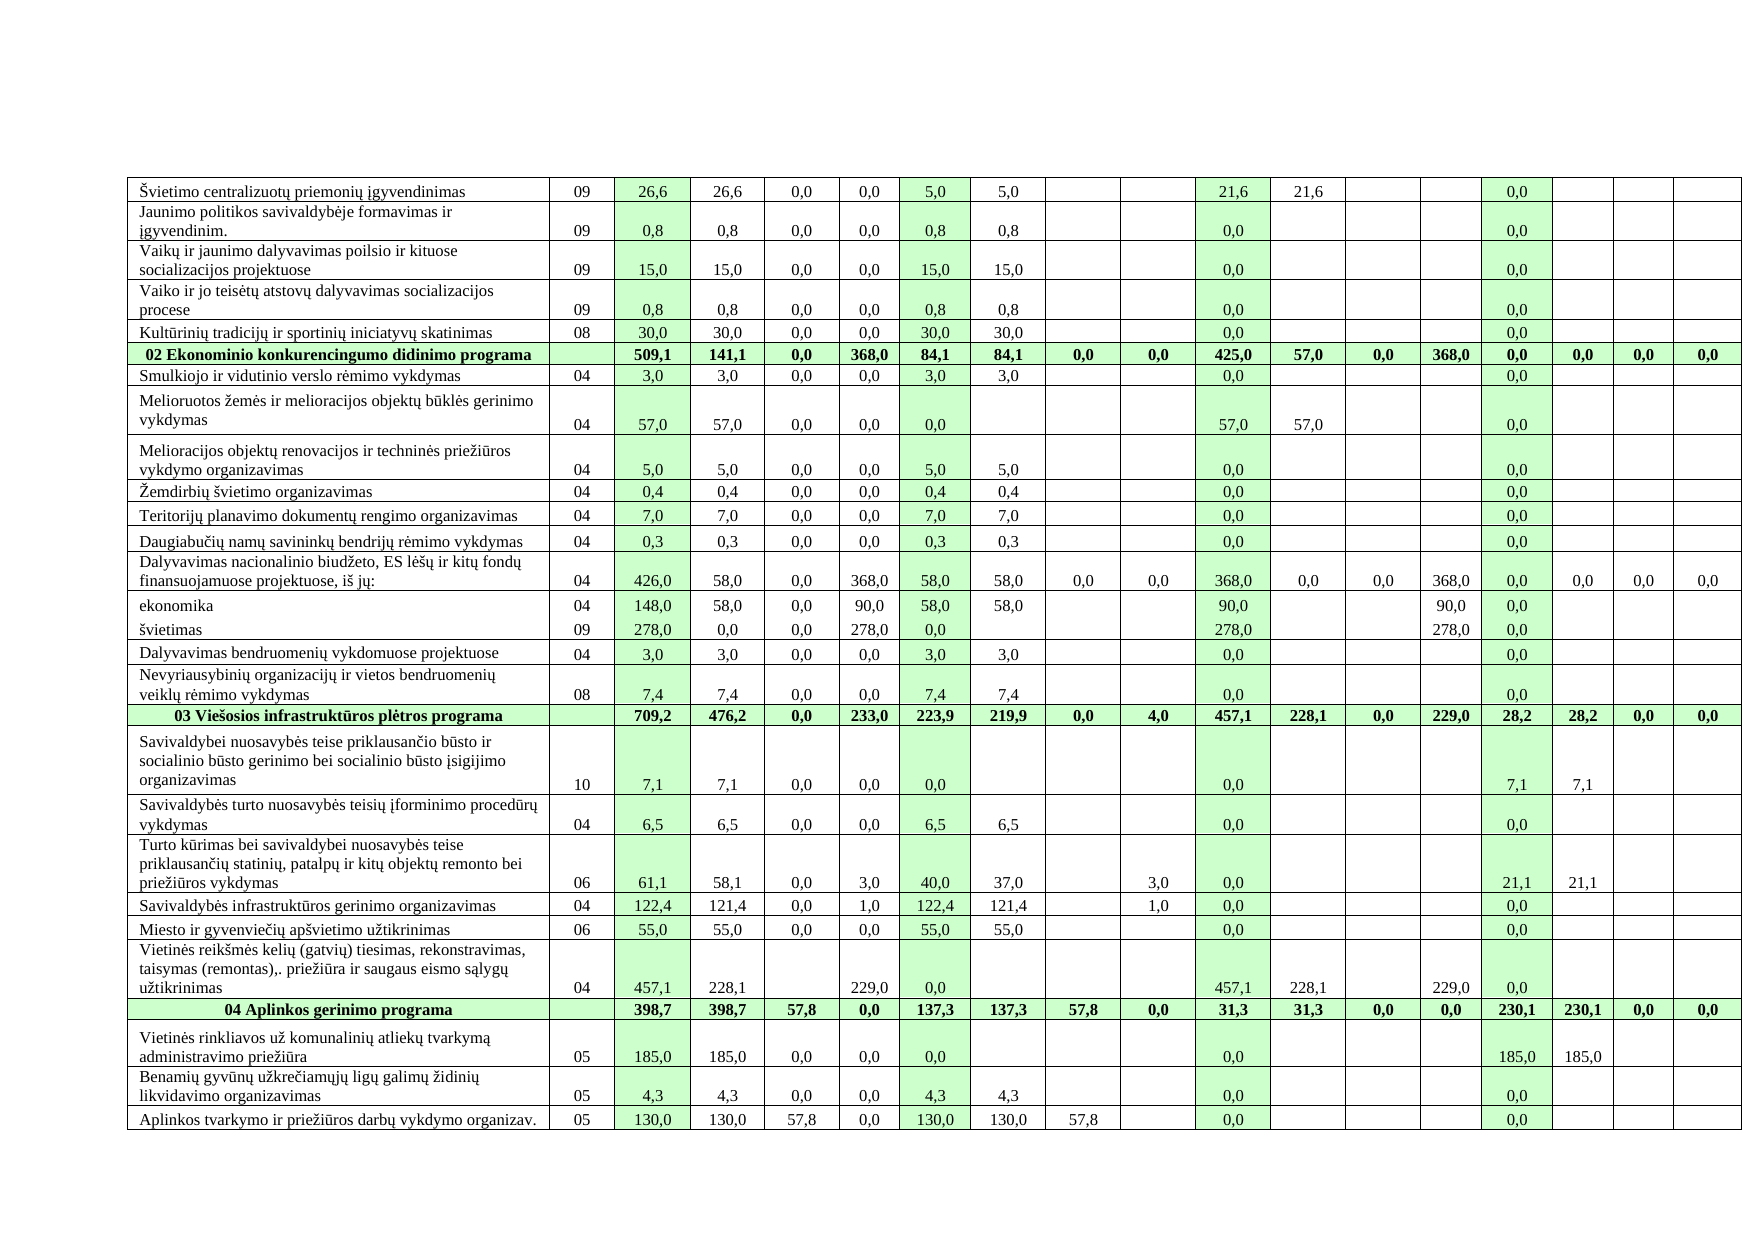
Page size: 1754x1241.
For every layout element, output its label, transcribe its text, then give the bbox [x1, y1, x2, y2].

table_cell 30,0 [900, 320, 970, 342]
table_cell [1271, 502, 1345, 524]
table_cell [1046, 1020, 1120, 1066]
table_cell 10 [550, 726, 614, 794]
table_cell [1421, 835, 1481, 892]
table_cell [1674, 178, 1741, 201]
table_cell [1046, 1067, 1120, 1105]
table_cell 55,0 [615, 916, 690, 939]
table_cell 0,4 [615, 480, 690, 501]
table_cell [1046, 665, 1120, 703]
table_cell 7,4 [615, 665, 690, 703]
table_cell 06 [550, 835, 614, 892]
table_cell [1553, 615, 1613, 639]
table_cell [1121, 320, 1195, 342]
table_cell [1421, 726, 1481, 794]
table_cell 278,0 [615, 615, 690, 639]
table_cell 0,0 [1196, 502, 1270, 524]
table_cell 0,0 [765, 795, 839, 833]
table_cell 4,0 [1121, 705, 1195, 725]
table_cell 0,0 [1482, 893, 1552, 915]
table_cell 148,0 [615, 591, 690, 615]
table_cell [1346, 435, 1420, 479]
table_cell 04 [550, 795, 614, 833]
table_cell 0,0 [1196, 241, 1270, 279]
table_cell [1121, 665, 1195, 703]
table_cell Teritorijų planavimo dokumentų rengimo organizavimas [128, 502, 549, 524]
table_cell 0,8 [971, 202, 1045, 240]
table_cell [1614, 480, 1673, 501]
table_cell [1346, 1106, 1420, 1129]
table_cell 0,0 [1674, 343, 1741, 364]
table_cell 90,0 [840, 591, 899, 615]
table_cell 55,0 [900, 916, 970, 939]
table_cell [1046, 480, 1120, 501]
table_cell 4,3 [615, 1067, 690, 1105]
table_cell [1421, 365, 1481, 385]
table_cell [1271, 916, 1345, 939]
table_cell 121,4 [971, 893, 1045, 915]
table_cell 04 [550, 526, 614, 551]
table_cell švietimas [128, 615, 549, 639]
table_cell 3,0 [615, 365, 690, 385]
table_cell 0,0 [900, 386, 970, 434]
table_cell [1346, 1067, 1420, 1105]
table_cell [1674, 615, 1741, 639]
table_cell Dalyvavimas bendruomenių vykdomuose projektuose [128, 640, 549, 664]
table_cell [1421, 640, 1481, 664]
table_cell 130,0 [900, 1106, 970, 1129]
table_cell 0,0 [1482, 1106, 1552, 1129]
table_cell 0,0 [840, 280, 899, 319]
table_cell [1271, 665, 1345, 703]
table_cell 0,0 [900, 615, 970, 639]
table_cell 5,0 [900, 435, 970, 479]
table_cell [1121, 726, 1195, 794]
table_cell [1121, 178, 1195, 201]
table_cell [1674, 893, 1741, 915]
table_cell [1346, 893, 1420, 915]
table_cell [1046, 726, 1120, 794]
table_cell 37,0 [971, 835, 1045, 892]
table_cell 7,0 [615, 502, 690, 524]
table_cell 30,0 [615, 320, 690, 342]
table_cell [1121, 502, 1195, 524]
table_cell 26,6 [691, 178, 764, 201]
table_cell 0,0 [1482, 320, 1552, 342]
table_cell 58,0 [971, 552, 1045, 590]
table_cell 04 [550, 940, 614, 997]
table_cell [1271, 726, 1345, 794]
table_cell 230,1 [1553, 999, 1613, 1019]
table_cell [1046, 916, 1120, 939]
table_cell [1553, 386, 1613, 434]
table_cell 31,3 [1271, 999, 1345, 1019]
table_cell [1121, 940, 1195, 997]
table_cell 219,9 [971, 705, 1045, 725]
table_cell 7,1 [1553, 726, 1613, 794]
table_cell 57,0 [1271, 386, 1345, 434]
table_cell 0,0 [840, 178, 899, 201]
table_cell [1346, 916, 1420, 939]
table_cell 6,5 [615, 795, 690, 833]
table_cell [1553, 795, 1613, 833]
table_cell [1421, 502, 1481, 524]
table_cell [1421, 178, 1481, 201]
table_cell 0,0 [1196, 320, 1270, 342]
table_cell 58,1 [691, 835, 764, 892]
table_cell 0,0 [840, 640, 899, 664]
table_cell 0,0 [1614, 552, 1673, 590]
table_cell 0,0 [840, 480, 899, 501]
table_cell 3,0 [1121, 835, 1195, 892]
table_cell [1271, 1106, 1345, 1129]
table_cell 0,0 [1482, 280, 1552, 319]
table_cell 0,0 [840, 999, 899, 1019]
table_cell [1271, 640, 1345, 664]
table_cell 228,1 [1271, 705, 1345, 725]
table_cell [1271, 202, 1345, 240]
table_cell [1046, 640, 1120, 664]
table_cell [1614, 835, 1673, 892]
table_cell [1046, 893, 1120, 915]
table_cell [1674, 665, 1741, 703]
table_cell 0,0 [765, 1020, 839, 1066]
table_cell [1421, 1106, 1481, 1129]
table_cell [1121, 202, 1195, 240]
table_cell [550, 343, 614, 364]
table_cell Benamių gyvūnų užkrečiamųjų ligų galimų židinių likvidavimo organizavimas [128, 1067, 549, 1105]
table_cell [1271, 835, 1345, 892]
table_cell 05 [550, 1106, 614, 1129]
table_cell 57,8 [1046, 999, 1120, 1019]
table_cell Savivaldybės turto nuosavybės teisių įforminimo procedūrų vykdymas [128, 795, 549, 833]
table_cell 137,3 [900, 999, 970, 1019]
table_cell Vietinės reikšmės kelių (gatvių) tiesimas, rekonstravimas, taisymas (remontas),. priežiūra ir saugaus eismo sąlygų užtikrinimas [128, 940, 549, 997]
table_cell 130,0 [971, 1106, 1045, 1129]
table_cell 0,0 [765, 320, 839, 342]
table_cell [1674, 241, 1741, 279]
table_cell [550, 999, 614, 1019]
table_cell 7,1 [1482, 726, 1552, 794]
table_cell 0,0 [1614, 999, 1673, 1019]
table_cell 0,0 [900, 726, 970, 794]
table_cell 15,0 [900, 241, 970, 279]
table_cell 0,0 [840, 726, 899, 794]
table_cell 278,0 [1421, 615, 1481, 639]
table_cell 0,0 [1482, 202, 1552, 240]
table_cell Kultūrinių tradicijų ir sportinių iniciatyvų skatinimas [128, 320, 549, 342]
table_cell 5,0 [691, 435, 764, 479]
table_cell [1046, 526, 1120, 551]
table_cell 0,3 [900, 526, 970, 551]
table_cell 0,8 [900, 280, 970, 319]
table_cell [1421, 386, 1481, 434]
table_cell 278,0 [1196, 615, 1270, 639]
table_cell 0,0 [840, 502, 899, 524]
table_cell 04 [550, 435, 614, 479]
table_cell 57,8 [765, 1106, 839, 1129]
table_cell 0,0 [1196, 480, 1270, 501]
table_cell [1121, 1067, 1195, 1105]
table_cell 0,0 [840, 241, 899, 279]
table_cell 0,0 [1482, 365, 1552, 385]
table_cell 0,0 [1482, 343, 1552, 364]
table_cell 08 [550, 320, 614, 342]
table_cell [1674, 502, 1741, 524]
table_cell [1553, 280, 1613, 319]
table_cell [1121, 916, 1195, 939]
table_cell 141,1 [691, 343, 764, 364]
table_cell 0,0 [765, 178, 839, 201]
table_cell 0,0 [1482, 526, 1552, 551]
table_cell 0,0 [765, 893, 839, 915]
table_cell [1346, 241, 1420, 279]
table_cell 04 [550, 502, 614, 524]
table_cell 05 [550, 1020, 614, 1066]
table_cell [1346, 835, 1420, 892]
table_cell [1046, 835, 1120, 892]
table_cell Švietimo centralizuotų priemonių įgyvendinimas [128, 178, 549, 201]
table_cell 90,0 [1196, 591, 1270, 615]
table_cell 457,1 [1196, 940, 1270, 997]
table_cell [1553, 435, 1613, 479]
table_cell 368,0 [1421, 552, 1481, 590]
table_cell [1346, 1020, 1420, 1066]
table_cell [1346, 365, 1420, 385]
table_cell 55,0 [971, 916, 1045, 939]
table_cell 5,0 [900, 178, 970, 201]
table_cell 3,0 [691, 640, 764, 664]
table_cell 0,0 [1482, 665, 1552, 703]
table_cell [1346, 665, 1420, 703]
table_cell [1674, 435, 1741, 479]
table_cell 57,0 [1271, 343, 1345, 364]
table_cell 09 [550, 202, 614, 240]
table_cell [1674, 940, 1741, 997]
table_cell 7,1 [691, 726, 764, 794]
table_cell [1553, 940, 1613, 997]
table_cell [1614, 1067, 1673, 1105]
table_cell 0,0 [1674, 705, 1741, 725]
table_cell [1674, 795, 1741, 833]
table_cell [1614, 615, 1673, 639]
table_cell [1421, 280, 1481, 319]
table_cell 0,0 [1196, 1067, 1270, 1105]
table_cell 0,8 [691, 202, 764, 240]
table_cell [1674, 202, 1741, 240]
table_cell 57,0 [615, 386, 690, 434]
table_cell [971, 386, 1045, 434]
table_cell 4,3 [971, 1067, 1045, 1105]
table_cell 0,0 [765, 241, 839, 279]
table_cell [1674, 835, 1741, 892]
table_cell 04 [550, 386, 614, 434]
table_cell 55,0 [691, 916, 764, 939]
table_cell 21,1 [1553, 835, 1613, 892]
table_cell 0,0 [1196, 916, 1270, 939]
table_cell [1614, 916, 1673, 939]
table_cell 04 [550, 365, 614, 385]
table_cell 0,0 [1553, 552, 1613, 590]
table_cell 0,0 [1346, 552, 1420, 590]
table_cell 3,0 [900, 640, 970, 664]
table_cell 0,0 [840, 202, 899, 240]
table_cell 0,0 [1482, 435, 1552, 479]
table_cell [1614, 526, 1673, 551]
table_cell [1346, 280, 1420, 319]
table_cell 233,0 [840, 705, 899, 725]
table_cell 0,3 [691, 526, 764, 551]
table_cell 0,0 [1196, 365, 1270, 385]
table_cell [1346, 320, 1420, 342]
table_cell 0,0 [691, 615, 764, 639]
table_cell 28,2 [1553, 705, 1613, 725]
table_cell 58,0 [691, 552, 764, 590]
table_cell [1346, 526, 1420, 551]
table_cell 0,0 [840, 1020, 899, 1066]
table_cell 0,0 [765, 435, 839, 479]
table_cell 0,0 [765, 526, 839, 551]
table_cell [1674, 365, 1741, 385]
table_cell 229,0 [840, 940, 899, 997]
table_cell 09 [550, 615, 614, 639]
table_cell 0,0 [840, 435, 899, 479]
table_cell 31,3 [1196, 999, 1270, 1019]
table_cell Dalyvavimas nacionalinio biudžeto, ES lėšų ir kitų fondų finansuojamuose projektuose, iš jų: [128, 552, 549, 590]
table_cell [971, 1020, 1045, 1066]
table_cell 40,0 [900, 835, 970, 892]
table_cell [1553, 1106, 1613, 1129]
table_cell Miesto ir gyvenviečių apšvietimo užtikrinimas [128, 916, 549, 939]
table_cell 21,6 [1271, 178, 1345, 201]
table_cell 0,0 [1482, 795, 1552, 833]
table_cell 0,0 [765, 552, 839, 590]
table_cell 0,0 [1674, 999, 1741, 1019]
table_cell 04 [550, 640, 614, 664]
table_cell 09 [550, 241, 614, 279]
table_cell 4,3 [691, 1067, 764, 1105]
table_cell [1046, 241, 1120, 279]
table_cell 0,0 [765, 386, 839, 434]
table_cell 0,0 [1346, 705, 1420, 725]
table_cell [1046, 795, 1120, 833]
table_cell [1121, 591, 1195, 615]
table_cell 84,1 [971, 343, 1045, 364]
table_cell 5,0 [615, 435, 690, 479]
table_cell [1271, 320, 1345, 342]
table_cell 0,8 [615, 280, 690, 319]
table_cell [1046, 940, 1120, 997]
table_cell 0,0 [1482, 591, 1552, 615]
table_cell [1121, 280, 1195, 319]
table_cell 0,0 [1196, 435, 1270, 479]
table_cell Vaiko ir jo teisėtų atstovų dalyvavimas socializacijos procese [128, 280, 549, 319]
table_cell Smulkiojo ir vidutinio verslo rėmimo vykdymas [128, 365, 549, 385]
table_cell 228,1 [1271, 940, 1345, 997]
table_cell 5,0 [971, 435, 1045, 479]
table_cell [1553, 526, 1613, 551]
table_cell 0,0 [1482, 640, 1552, 664]
table_cell [1271, 241, 1345, 279]
table_cell 0,0 [900, 1020, 970, 1066]
table_cell 58,0 [971, 591, 1045, 615]
table_cell 0,0 [1482, 1067, 1552, 1105]
table_cell 0,0 [840, 795, 899, 833]
table_cell [1421, 916, 1481, 939]
table_cell 15,0 [615, 241, 690, 279]
table_cell 398,7 [615, 999, 690, 1019]
table_cell 26,6 [615, 178, 690, 201]
table_cell [1346, 502, 1420, 524]
table_cell [1553, 640, 1613, 664]
table_cell 137,3 [971, 999, 1045, 1019]
table_cell 1,0 [840, 893, 899, 915]
table_cell [1614, 241, 1673, 279]
table_cell 0,0 [1121, 552, 1195, 590]
table_cell 0,0 [840, 665, 899, 703]
table_cell [1614, 795, 1673, 833]
table_cell [1046, 178, 1120, 201]
table_cell 0,8 [691, 280, 764, 319]
table_cell 90,0 [1421, 591, 1481, 615]
table_cell [1614, 365, 1673, 385]
table_cell 121,4 [691, 893, 764, 915]
table_cell [1346, 591, 1420, 615]
table_cell 368,0 [1196, 552, 1270, 590]
table_cell 0,0 [765, 365, 839, 385]
table_cell [1553, 202, 1613, 240]
table_cell 425,0 [1196, 343, 1270, 364]
table_cell 398,7 [691, 999, 764, 1019]
table_cell [1614, 178, 1673, 201]
table_cell 0,0 [765, 480, 839, 501]
table_cell 0,0 [765, 705, 839, 725]
table_cell 04 [550, 552, 614, 590]
table_cell [1421, 435, 1481, 479]
table_cell 0,0 [840, 386, 899, 434]
table_cell [971, 940, 1045, 997]
table_cell 185,0 [691, 1020, 764, 1066]
table_cell [1121, 1106, 1195, 1129]
table_cell [1271, 1020, 1345, 1066]
table_cell 7,1 [615, 726, 690, 794]
table_cell 223,9 [900, 705, 970, 725]
table_cell 15,0 [691, 241, 764, 279]
table_cell 58,0 [691, 591, 764, 615]
table_cell 0,0 [1196, 726, 1270, 794]
table_cell [550, 705, 614, 725]
table_cell [1674, 640, 1741, 664]
table_cell 57,8 [1046, 1106, 1120, 1129]
table_cell 7,0 [691, 502, 764, 524]
table_cell 368,0 [840, 552, 899, 590]
table_cell [1421, 526, 1481, 551]
table_cell 122,4 [615, 893, 690, 915]
table_cell [1346, 640, 1420, 664]
table_cell 185,0 [615, 1020, 690, 1066]
table_cell 0,0 [1196, 280, 1270, 319]
table_cell 0,0 [765, 726, 839, 794]
table_cell Jaunimo politikos savivaldybėje formavimas ir įgyvendinim. [128, 202, 549, 240]
table_cell 04 Aplinkos gerinimo programa [128, 999, 549, 1019]
table_cell [1614, 893, 1673, 915]
table_cell 58,0 [900, 591, 970, 615]
table_cell [1614, 435, 1673, 479]
table_cell 0,0 [765, 502, 839, 524]
table_cell [1046, 502, 1120, 524]
table_cell 57,0 [1196, 386, 1270, 434]
table_cell 0,0 [765, 615, 839, 639]
table_cell 229,0 [1421, 705, 1481, 725]
table_cell 476,2 [691, 705, 764, 725]
table_cell 0,0 [765, 591, 839, 615]
table_cell 0,0 [1196, 1106, 1270, 1129]
table_cell 1,0 [1121, 893, 1195, 915]
table_cell 0,0 [1196, 640, 1270, 664]
table_cell 3,0 [900, 365, 970, 385]
table_cell 278,0 [840, 615, 899, 639]
table_cell 4,3 [900, 1067, 970, 1105]
table_cell 185,0 [1553, 1020, 1613, 1066]
table_cell [1121, 526, 1195, 551]
table_cell 0,0 [1346, 999, 1420, 1019]
table_cell 0,0 [765, 640, 839, 664]
table_cell [1121, 640, 1195, 664]
table_cell 09 [550, 280, 614, 319]
table_cell 122,4 [900, 893, 970, 915]
table_cell [1674, 480, 1741, 501]
table_cell Vaikų ir jaunimo dalyvavimas poilsio ir kituose socializacijos projektuose [128, 241, 549, 279]
table_cell 0,0 [1614, 343, 1673, 364]
table_cell 58,0 [900, 552, 970, 590]
table_cell [1121, 615, 1195, 639]
table_cell [1046, 386, 1120, 434]
table_cell Žemdirbių švietimo organizavimas [128, 480, 549, 501]
table_cell 06 [550, 916, 614, 939]
table_cell Vietinės rinkliavos už komunalinių atliekų tvarkymą administravimo priežiūra [128, 1020, 549, 1066]
table_cell 0,3 [615, 526, 690, 551]
table_cell [1674, 1106, 1741, 1129]
table_cell [1046, 202, 1120, 240]
table_cell 0,3 [971, 526, 1045, 551]
table_cell [1121, 435, 1195, 479]
table_cell 0,4 [900, 480, 970, 501]
table_cell [1121, 241, 1195, 279]
table_cell [1271, 795, 1345, 833]
table_cell [1553, 591, 1613, 615]
table_cell 0,0 [1482, 552, 1552, 590]
table_cell 0,0 [1346, 343, 1420, 364]
table_cell [1121, 386, 1195, 434]
table_cell 5,0 [971, 178, 1045, 201]
table_cell [1271, 1067, 1345, 1105]
table_cell 7,0 [900, 502, 970, 524]
table_cell [1553, 365, 1613, 385]
table_cell 130,0 [691, 1106, 764, 1129]
table_cell 30,0 [971, 320, 1045, 342]
table_cell 0,0 [1614, 705, 1673, 725]
table_cell [1614, 502, 1673, 524]
table_cell ekonomika [128, 591, 549, 615]
table_cell 0,0 [765, 202, 839, 240]
table_cell 0,0 [765, 343, 839, 364]
table_cell Nevyriausybinių organizacijų ir vietos bendruomenių veiklų rėmimo vykdymas [128, 665, 549, 703]
table_cell [1553, 502, 1613, 524]
table_cell [1614, 1106, 1673, 1129]
table_cell 0,0 [840, 526, 899, 551]
table_cell 0,0 [840, 1067, 899, 1105]
table_cell [1346, 615, 1420, 639]
table_cell 0,0 [1482, 241, 1552, 279]
table_cell [1346, 940, 1420, 997]
table_cell [1674, 916, 1741, 939]
table_cell 229,0 [1421, 940, 1481, 997]
table_cell 0,0 [1482, 940, 1552, 997]
table_cell [1421, 480, 1481, 501]
table_cell 0,0 [1046, 552, 1120, 590]
table_cell 3,0 [840, 835, 899, 892]
table_cell Daugiabučių namų savininkų bendrijų rėmimo vykdymas [128, 526, 549, 551]
table_cell [1614, 640, 1673, 664]
table_cell 0,0 [1196, 835, 1270, 892]
table_cell [1121, 365, 1195, 385]
table_cell [1421, 1067, 1481, 1105]
table_cell 7,4 [900, 665, 970, 703]
table_cell [1421, 1020, 1481, 1066]
table_cell [1046, 435, 1120, 479]
table_cell 6,5 [971, 795, 1045, 833]
table_cell [1046, 320, 1120, 342]
table_cell [1553, 893, 1613, 915]
table_cell 15,0 [971, 241, 1045, 279]
table_cell [1553, 916, 1613, 939]
table_cell [1271, 893, 1345, 915]
table_cell 3,0 [971, 640, 1045, 664]
table_cell 0,0 [1196, 893, 1270, 915]
table_cell 04 [550, 893, 614, 915]
table_cell 0,0 [1482, 502, 1552, 524]
table_cell Turto kūrimas bei savivaldybei nuosavybės teise priklausančių statinių, patalpų ir kitų objektų remonto bei priežiūros vykdymas [128, 835, 549, 892]
table_cell 0,0 [1482, 615, 1552, 639]
table_cell 0,0 [765, 665, 839, 703]
table_cell 0,0 [765, 916, 839, 939]
table_cell 185,0 [1482, 1020, 1552, 1066]
table_cell [1046, 591, 1120, 615]
table_cell [1614, 726, 1673, 794]
table_cell 228,1 [691, 940, 764, 997]
table_cell [1674, 1020, 1741, 1066]
table_cell [1553, 1067, 1613, 1105]
table_cell [1553, 480, 1613, 501]
table_cell [1553, 320, 1613, 342]
table_cell 457,1 [1196, 705, 1270, 725]
table_cell 0,4 [691, 480, 764, 501]
table_cell 0,8 [971, 280, 1045, 319]
table_cell 21,6 [1196, 178, 1270, 201]
table_cell Savivaldybei nuosavybės teise priklausančio būsto ir socialinio būsto gerinimo bei socialinio būsto įsigijimo organizavimas [128, 726, 549, 794]
table_cell 0,8 [900, 202, 970, 240]
table_cell [1271, 365, 1345, 385]
table_cell 426,0 [615, 552, 690, 590]
table_cell [1346, 726, 1420, 794]
table_cell 0,0 [1121, 343, 1195, 364]
table_cell 0,0 [1046, 343, 1120, 364]
table_cell 30,0 [691, 320, 764, 342]
table_cell [1614, 320, 1673, 342]
table_cell 0,0 [1196, 526, 1270, 551]
table_cell [1674, 320, 1741, 342]
table_cell [1346, 202, 1420, 240]
table_cell 0,0 [1196, 795, 1270, 833]
table_cell 0,0 [1196, 1020, 1270, 1066]
table_cell 0,0 [1196, 202, 1270, 240]
table_cell [1614, 1020, 1673, 1066]
table_cell 6,5 [900, 795, 970, 833]
table_cell 0,0 [840, 320, 899, 342]
table_cell [1674, 1067, 1741, 1105]
table_cell [1046, 365, 1120, 385]
table_cell 08 [550, 665, 614, 703]
table_cell [1553, 665, 1613, 703]
table_cell [1421, 795, 1481, 833]
table_cell [1421, 241, 1481, 279]
table_cell [971, 726, 1045, 794]
table_cell 57,8 [765, 999, 839, 1019]
table_cell 0,0 [1271, 552, 1345, 590]
table_cell 09 [550, 178, 614, 201]
table_cell [1346, 795, 1420, 833]
table_cell Savivaldybės infrastruktūros gerinimo organizavimas [128, 893, 549, 915]
table_cell [1346, 386, 1420, 434]
table_cell 03 Viešosios infrastruktūros plėtros programa [128, 705, 549, 725]
table_cell [765, 940, 839, 997]
table_cell [1614, 591, 1673, 615]
table_cell [1614, 940, 1673, 997]
table_cell 6,5 [691, 795, 764, 833]
table_cell 509,1 [615, 343, 690, 364]
table_cell [1553, 178, 1613, 201]
table_cell [1421, 320, 1481, 342]
table_cell [1346, 178, 1420, 201]
table_cell [1674, 726, 1741, 794]
table_cell [1271, 480, 1345, 501]
table_cell 0,0 [1121, 999, 1195, 1019]
table_cell [1674, 280, 1741, 319]
table_cell 0,0 [1482, 480, 1552, 501]
table_cell 84,1 [900, 343, 970, 364]
table_cell 61,1 [615, 835, 690, 892]
table_cell Melioracijos objektų renovacijos ir techninės priežiūros vykdymo organizavimas [128, 435, 549, 479]
table_cell Aplinkos tvarkymo ir priežiūros darbų vykdymo organizav. [128, 1106, 549, 1129]
table_cell [1271, 591, 1345, 615]
table_cell 0,0 [1674, 552, 1741, 590]
table_cell [1674, 591, 1741, 615]
table_cell Melioruotos žemės ir melioracijos objektų būklės gerinimo vykdymas [128, 386, 549, 434]
table_cell [1271, 526, 1345, 551]
table_cell 0,0 [900, 940, 970, 997]
table_cell 0,0 [1482, 386, 1552, 434]
table_cell 0,0 [765, 835, 839, 892]
table_cell [1421, 893, 1481, 915]
table_cell 0,8 [615, 202, 690, 240]
table_cell [1121, 1020, 1195, 1066]
table_cell [1346, 480, 1420, 501]
table_cell [1553, 241, 1613, 279]
table_cell 0,0 [1421, 999, 1481, 1019]
table_cell [1421, 665, 1481, 703]
table_cell 709,2 [615, 705, 690, 725]
table_cell 0,0 [840, 1106, 899, 1129]
table_cell 05 [550, 1067, 614, 1105]
table_cell 0,0 [765, 280, 839, 319]
table_cell 0,0 [765, 1067, 839, 1105]
table_cell [1614, 280, 1673, 319]
table_cell 230,1 [1482, 999, 1552, 1019]
table_cell 57,0 [691, 386, 764, 434]
table_cell [1421, 202, 1481, 240]
table_cell [1271, 280, 1345, 319]
table_cell 457,1 [615, 940, 690, 997]
table_cell [1614, 665, 1673, 703]
table_cell [1046, 615, 1120, 639]
table_cell [1674, 386, 1741, 434]
table_cell [1271, 615, 1345, 639]
table_cell 7,4 [691, 665, 764, 703]
table_cell 0,0 [840, 365, 899, 385]
table_cell 7,0 [971, 502, 1045, 524]
table_cell 0,0 [1196, 665, 1270, 703]
table_cell 368,0 [840, 343, 899, 364]
table_cell [1271, 435, 1345, 479]
table_cell 0,0 [1482, 916, 1552, 939]
table_cell 04 [550, 591, 614, 615]
table_cell 368,0 [1421, 343, 1481, 364]
table_cell 28,2 [1482, 705, 1552, 725]
table_cell 3,0 [615, 640, 690, 664]
table_cell 0,0 [840, 916, 899, 939]
table_cell [1046, 280, 1120, 319]
table_cell [1674, 526, 1741, 551]
table_cell 3,0 [691, 365, 764, 385]
table_cell [1614, 386, 1673, 434]
table_cell 0,0 [1046, 705, 1120, 725]
table_cell 3,0 [971, 365, 1045, 385]
table_cell [1614, 202, 1673, 240]
table_cell 02 Ekonominio konkurencingumo didinimo programa [128, 343, 549, 364]
table_cell 0,0 [1482, 178, 1552, 201]
table_cell [1121, 795, 1195, 833]
table_cell 7,4 [971, 665, 1045, 703]
table_cell 04 [550, 480, 614, 501]
table_cell 0,4 [971, 480, 1045, 501]
table_cell 130,0 [615, 1106, 690, 1129]
table_cell 0,0 [1553, 343, 1613, 364]
table_cell 21,1 [1482, 835, 1552, 892]
table_cell [1121, 480, 1195, 501]
table_cell [971, 615, 1045, 639]
